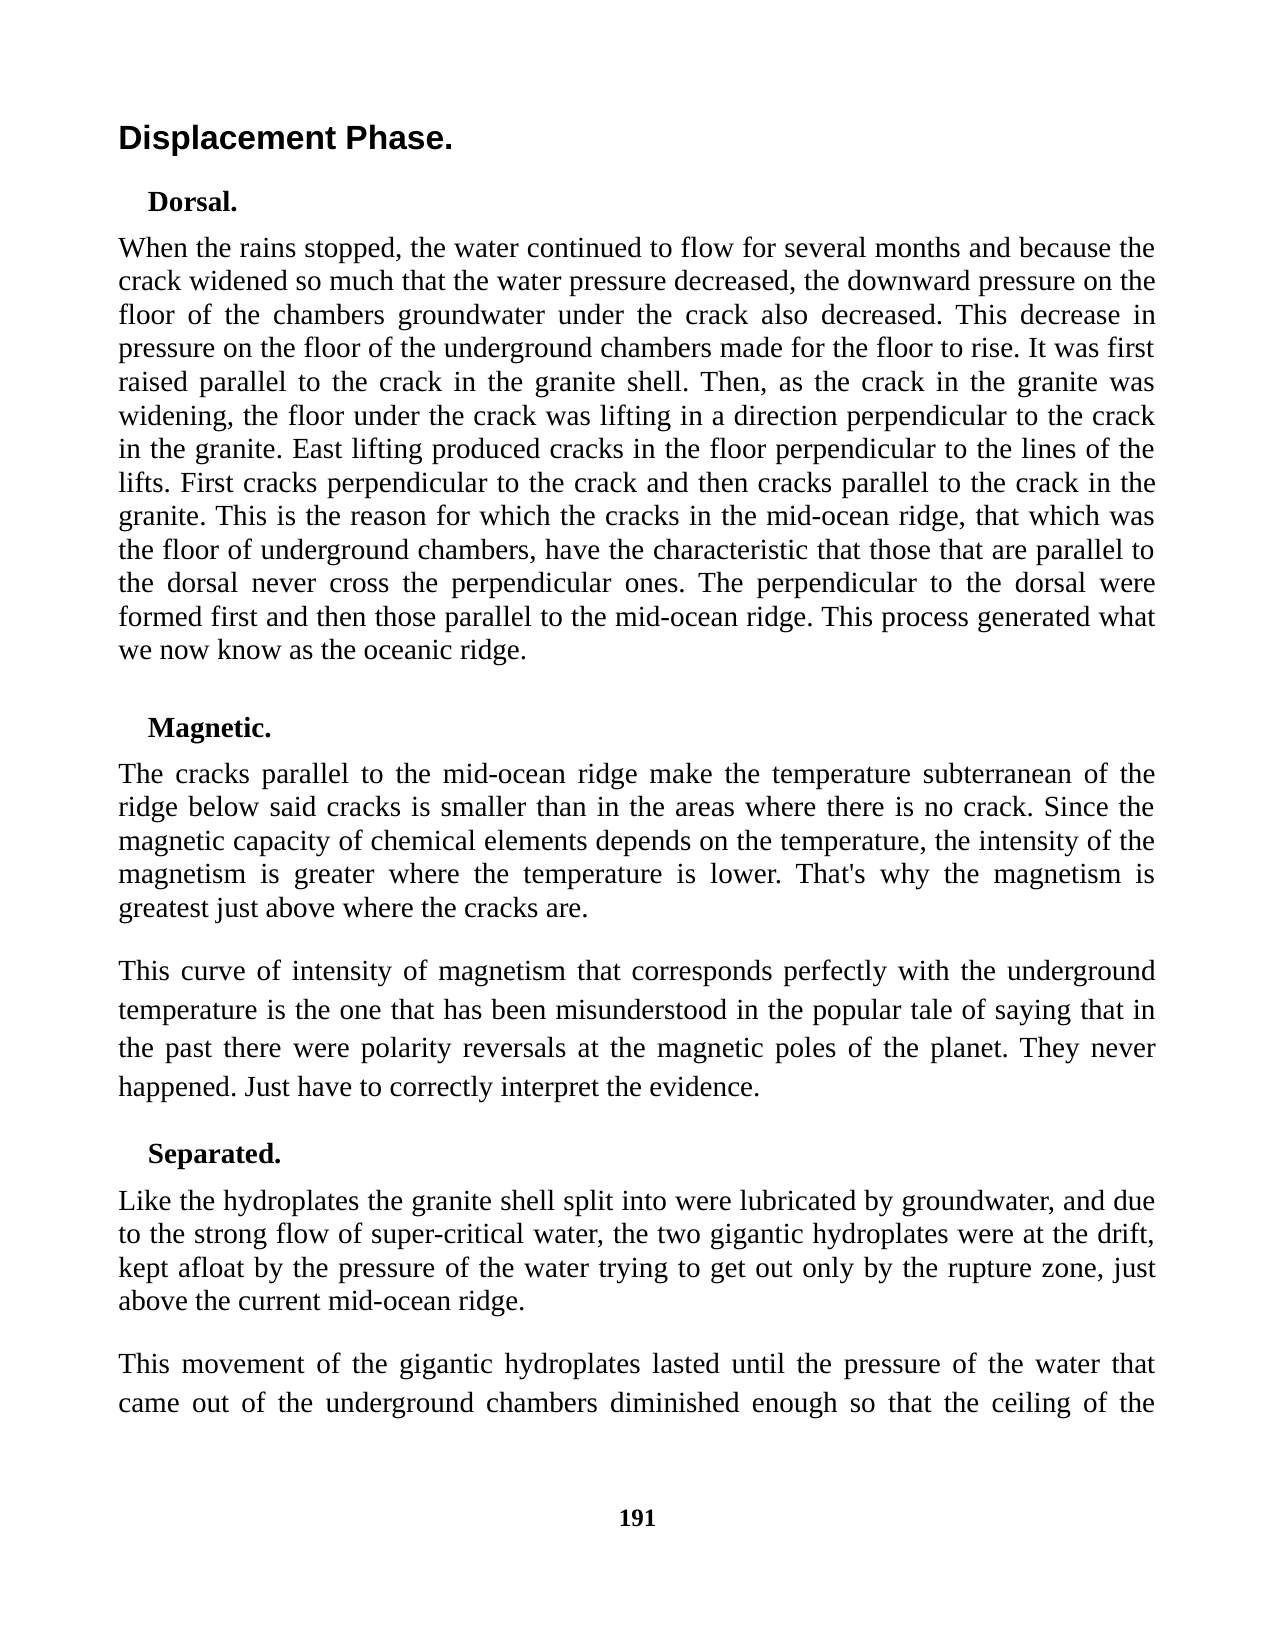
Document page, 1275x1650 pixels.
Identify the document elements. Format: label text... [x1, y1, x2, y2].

text This movement of the gigantic hydroplates lasted until the pressure of the water that came out of the underground chambers diminished enough so that the ceiling of the [118, 1346, 1157, 1418]
subtitle Separated. [148, 1137, 1157, 1170]
text This curve of intensity of magnetism that corresponds perfectly with the underground temperature is the one that has been misunderstood in the popular tale of saying that in the past there were polarity reversals at the magnetic poles of the planet. They never happened. Just have to correctly interpret the evidence. [118, 953, 1157, 1102]
text The cracks parallel to the mid-ocean ridge make the temperature subterranean of the ridge below said cracks is smaller than in the areas where there is no crack. Since the magnetic capacity of chemical elements depends on the temperature, the intensity of the magnetism is greater where the temperature is lower. That's why the magnetism is greatest just above where the cracks are. [118, 756, 1157, 924]
subtitle Magnetic. [148, 710, 1157, 743]
subtitle Dorsal. [148, 184, 1157, 217]
subtitle Displacement Phase. [118, 118, 1157, 157]
text Like the hydroplates the granite shell split into were lubricated by groundwater, and due to the strong flow of super-critical water, the two gigantic hydroplates were at the drift, kept afloat by the pressure of the water trying to get out only by the rupture zone, just above the current mid-ocean ridge. [118, 1183, 1157, 1317]
text When the rains stopped, the water continued to flow for several months and because the crack widened so much that the water pressure decreased, the downward pressure on the floor of the chambers groundwater under the crack also decreased. This decrease in pressure on the floor of the underground chambers made for the floor to rise. It was first raised parallel to the crack in the granite shell. Then, as the crack in the granite was widening, the floor under the crack was lifting in a direction perpendicular to the crack in the granite. East lifting produced cracks in the floor perpendicular to the lines of the lifts. First cracks perpendicular to the crack and then cracks parallel to the crack in the granite. This is the reason for which the cracks in the mid-ocean ridge, that which was the floor of underground chambers, have the characteristic that those that are parallel to the dorsal never cross the perpendicular ones. The perpendicular to the dorsal were formed first and then those parallel to the mid-ocean ridge. This process generated what we now know as the oceanic ridge. [118, 230, 1157, 666]
